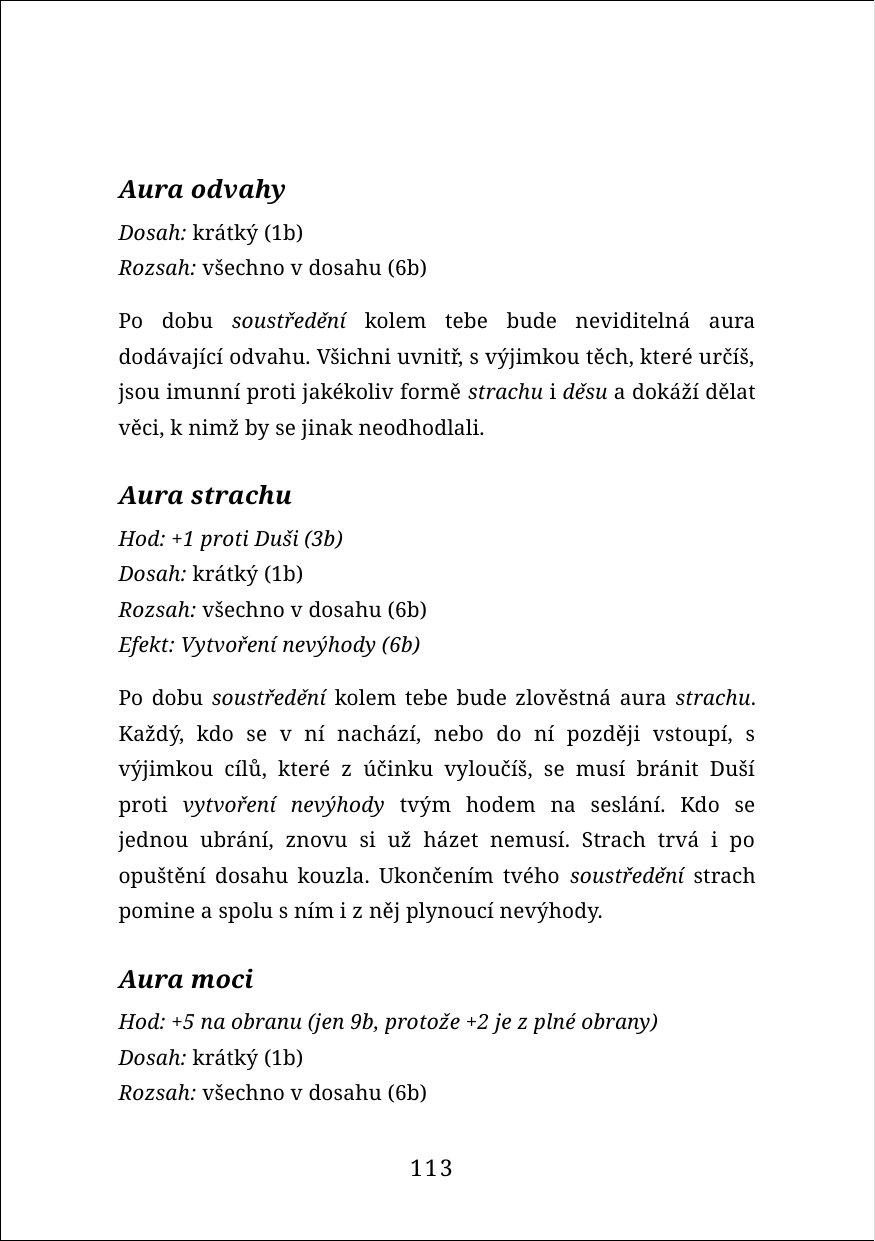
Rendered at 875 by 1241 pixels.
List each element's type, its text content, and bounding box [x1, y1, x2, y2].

text Po dobu soustředění kolem tebe bude neviditelná aura dodávající odvahu. Všichni uvnitř, s výjimkou těch, které určíš, jsou imunní proti jakékoliv formě strachu i děsu a dokáží dělat věci, k nimž by se jinak neodhodlali. [118, 306, 756, 441]
text Dosah: krátký (1b) Rozsah: všechno v dosahu (6b) [118, 218, 756, 282]
text Hod: +5 na obranu (jen 9b, protože +2 je z plné obrany) Dosah: krátký (1b) Rozsah: všechno v dosahu (6b) [118, 1007, 756, 1107]
subtitle Aura moci [118, 962, 756, 996]
subtitle Aura strachu [118, 478, 756, 512]
subtitle Aura odvahy [118, 172, 756, 206]
text Po dobu soustředění kolem tebe bude zlověstná aura strachu. Každý, kdo se v ní nachází, nebo do ní později vstoupí, s výjimkou cílů, které z účinku vyloučíš, se musí bránit Duší proti vytvoření nevýhody tvým hodem na seslání. Kdo se jednou ubrání, znovu si už házet nemusí. Strach trvá i po opuštění dosahu kouzla. Ukončením tvého soustředění strach pomine a spolu s ním i z něj plynoucí nevýhody. [118, 683, 756, 925]
text Hod: +1 proti Duši (3b) Dosah: krátký (1b) Rozsah: všechno v dosahu (6b) Efekt: Vytvoření nevýhody (6b) [118, 524, 756, 659]
